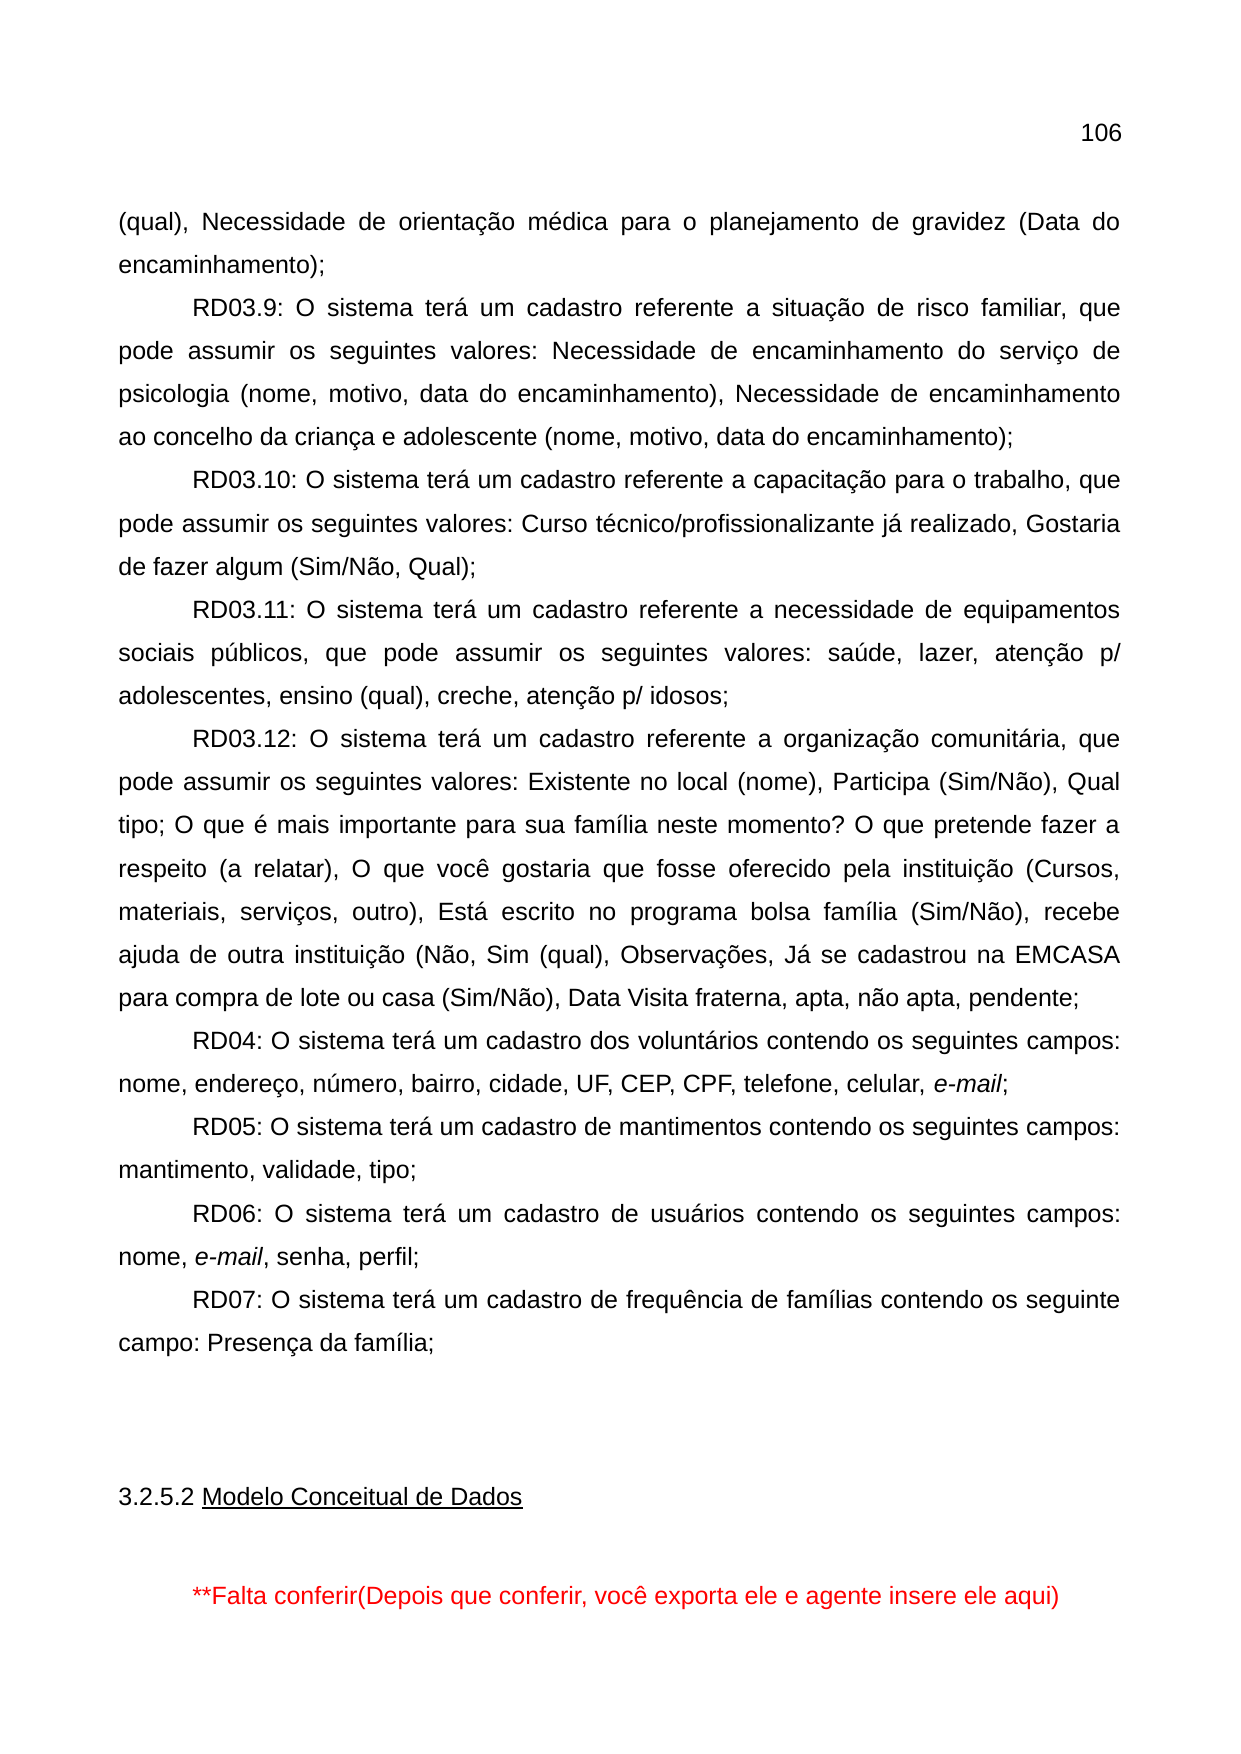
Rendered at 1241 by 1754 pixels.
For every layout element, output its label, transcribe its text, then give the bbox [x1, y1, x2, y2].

text (qual), Necessidade de orientação médica para o planejamento de gravidez (Data do encaminhamento); [118, 207, 1122, 278]
text RD03.10: O sistema terá um cadastro referente a capacitação para o trabalho, que pode assumir os seguintes valores: Curso técnico/profissionalizante já realizado, Gostaria de fazer algum (Sim/Não, Qual); [118, 465, 1122, 580]
text RD04: O sistema terá um cadastro dos voluntários contendo os seguintes campos: nome, endereço, número, bairro, cidade, UF, CEP, CPF, telefone, celular, e-mail; [118, 1026, 1122, 1098]
text RD03.11: O sistema terá um cadastro referente a necessidade de equipamentos sociais públicos, que pode assumir os seguintes valores: saúde, lazer, atenção p/ adolescentes, ensino (qual), creche, atenção p/ idosos; [118, 595, 1122, 710]
subtitle 3.2.5.2 Modelo Conceitual de Dados [118, 1482, 1122, 1511]
text RD07: O sistema terá um cadastro de frequência de famílias contendo os seguinte campo: Presença da família; [118, 1285, 1122, 1357]
text **Falta conferir(Depois que conferir, você exporta ele e agente insere ele aqui) [118, 1581, 1122, 1610]
text RD03.12: O sistema terá um cadastro referente a organização comunitária, que pode assumir os seguintes valores: Existente no local (nome), Participa (Sim/Não), Qual tipo; O que é mais importante para sua família neste momento? O que pretende fazer a respeito (a relatar), O que você gostaria que fosse oferecido pela instituição (Cursos, materiais, serviços, outro), Está escrito no programa bolsa família (Sim/Não), recebe ajuda de outra instituição (Não, Sim (qual), Observações, Já se cadastrou na EMCASA para compra de lote ou casa (Sim/Não), Data Visita fraterna, apta, não apta, pendente; [118, 724, 1122, 1012]
text RD03.9: O sistema terá um cadastro referente a situação de risco familiar, que pode assumir os seguintes valores: Necessidade de encaminhamento do serviço de psicologia (nome, motivo, data do encaminhamento), Necessidade de encaminhamento ao concelho da criança e adolescente (nome, motivo, data do encaminhamento); [118, 293, 1122, 451]
text RD06: O sistema terá um cadastro de usuários contendo os seguintes campos: nome, e-mail, senha, perfil; [118, 1198, 1122, 1270]
text RD05: O sistema terá um cadastro de mantimentos contendo os seguintes campos: mantimento, validade, tipo; [118, 1112, 1122, 1184]
